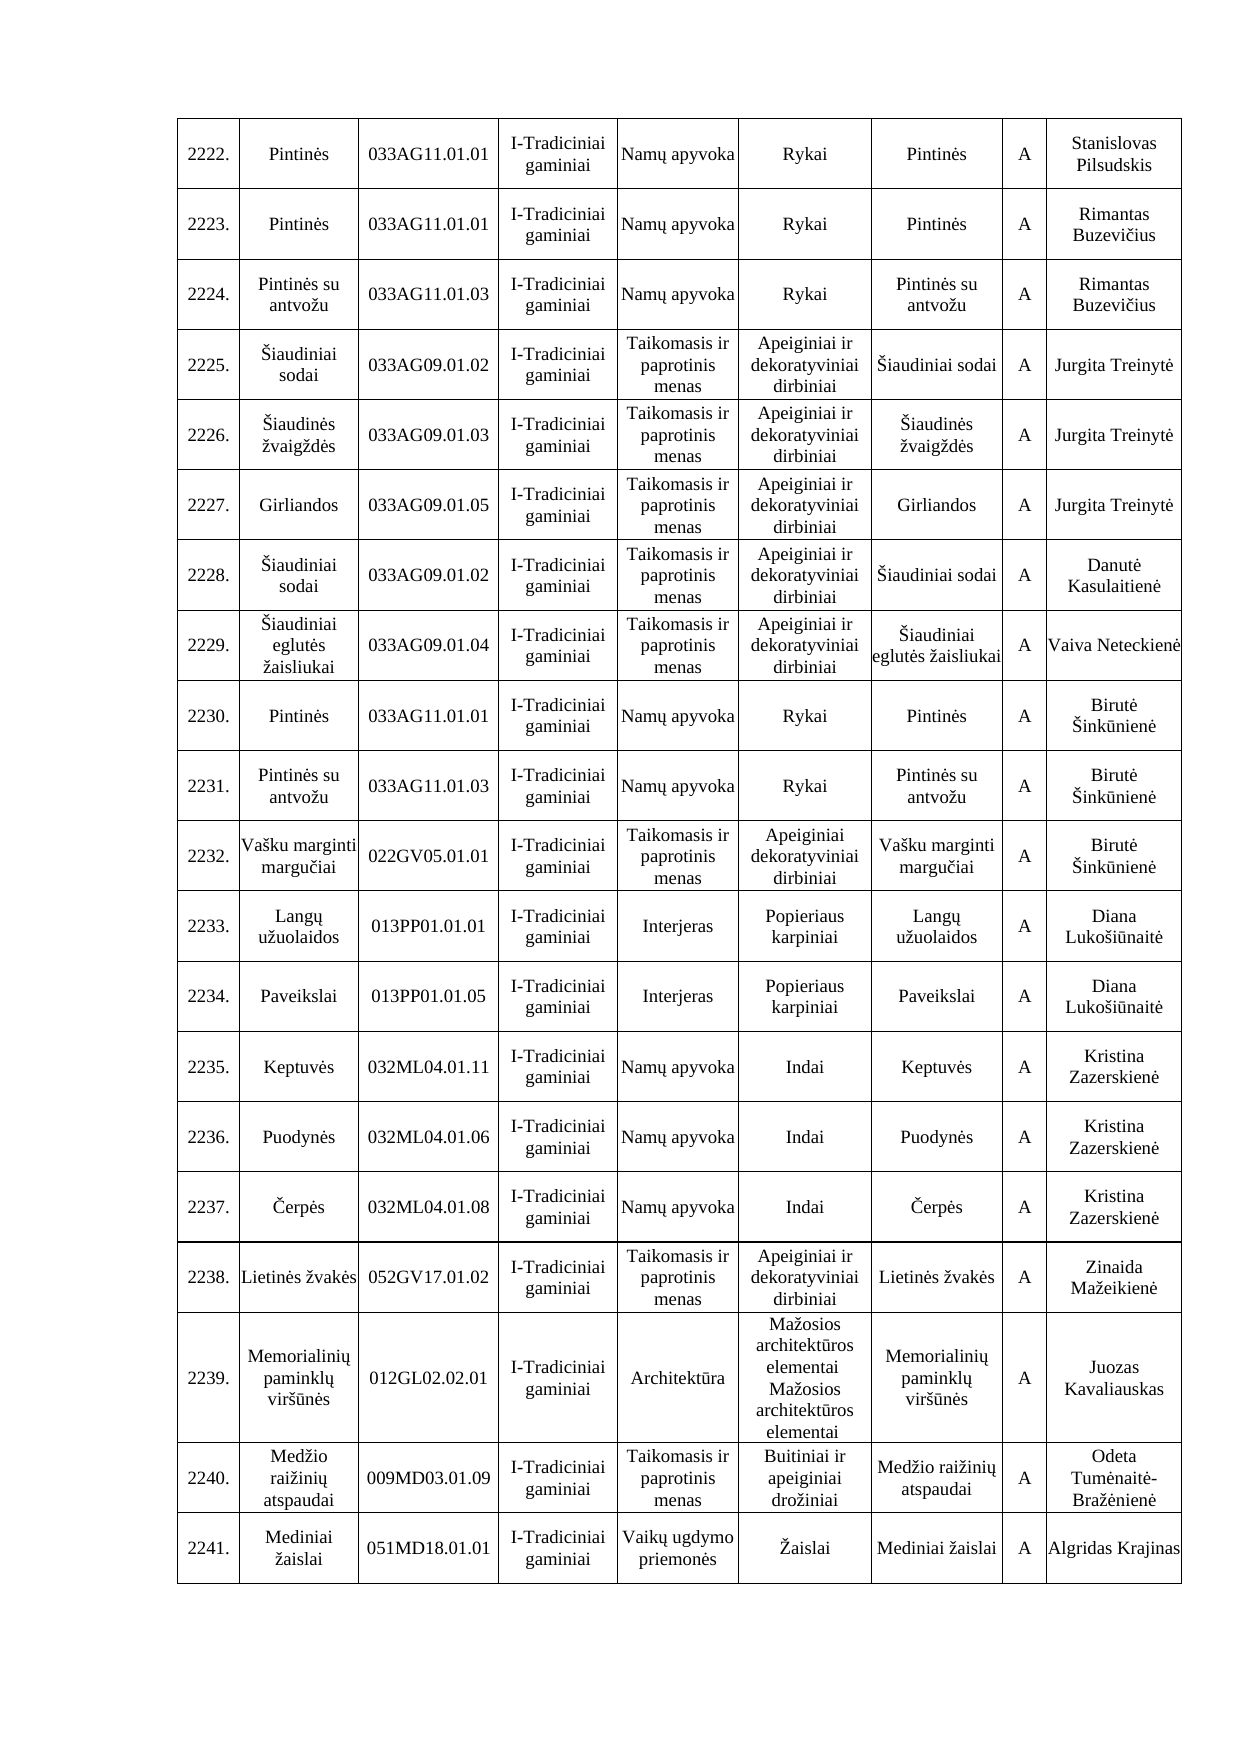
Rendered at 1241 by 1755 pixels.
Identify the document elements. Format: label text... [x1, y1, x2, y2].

table_cell Pintinės [240, 681, 358, 750]
table_cell I-Tradiciniai gaminiai [499, 1513, 617, 1582]
table_cell I-Tradiciniai gaminiai [499, 751, 617, 820]
table_cell I-Tradiciniai gaminiai [499, 962, 617, 1031]
table_cell Rykai [739, 751, 871, 820]
table_cell Namų apyvoka [618, 1172, 738, 1241]
table_cell Šiaudiniai sodai [240, 330, 358, 399]
table_cell Architektūra [618, 1313, 738, 1442]
table_cell Čerpės [240, 1172, 358, 1241]
table_cell I-Tradiciniai gaminiai [499, 1032, 617, 1101]
table_cell Apeiginiai ir dekoratyviniai dirbiniai [739, 470, 871, 539]
table_cell Taikomasis ir paprotinis menas [618, 540, 738, 609]
table_cell Buitiniai ir apeiginiai drožiniai [739, 1443, 871, 1512]
table_cell 009MD03.01.09 [359, 1443, 498, 1512]
table_cell 2234. [178, 962, 239, 1031]
table_cell 2232. [178, 821, 239, 890]
table_cell 033AG11.01.01 [359, 681, 498, 750]
table_cell Žaislai [739, 1513, 871, 1582]
table_cell A [1003, 470, 1046, 539]
table_cell I-Tradiciniai gaminiai [499, 681, 617, 750]
table_cell Šiaudiniai sodai [240, 540, 358, 609]
table_cell 2223. [178, 189, 239, 258]
table_cell Namų apyvoka [618, 189, 738, 258]
table_cell I-Tradiciniai gaminiai [499, 891, 617, 961]
table_cell 2225. [178, 330, 239, 399]
table_cell I-Tradiciniai gaminiai [499, 1102, 617, 1171]
table_cell A [1003, 962, 1046, 1031]
table_cell A [1003, 189, 1046, 258]
table_cell 2231. [178, 751, 239, 820]
table_cell 033AG09.01.02 [359, 330, 498, 399]
table_cell 2239. [178, 1313, 239, 1442]
table_cell Vaikų ugdymo priemonės [618, 1513, 738, 1582]
table_cell Indai [739, 1172, 871, 1241]
table_cell A [1003, 751, 1046, 820]
table_cell A [1003, 1313, 1046, 1442]
table_cell Danutė Kasulaitienė [1047, 540, 1181, 609]
table_cell Kristina Zazerskienė [1047, 1172, 1181, 1241]
table_cell 051MD18.01.01 [359, 1513, 498, 1582]
table_cell Paveikslai [240, 962, 358, 1031]
table_cell A [1003, 540, 1046, 609]
table_cell Birutė Šinkūnienė [1047, 821, 1181, 890]
table_cell Zinaida Mažeikienė [1047, 1243, 1181, 1312]
table_cell Pintinės [240, 119, 358, 188]
table_cell 2238. [178, 1243, 239, 1312]
table_cell Taikomasis ir paprotinis menas [618, 821, 738, 890]
table_cell Diana Lukošiūnaitė [1047, 891, 1181, 961]
table_cell A [1003, 611, 1046, 680]
table_cell I-Tradiciniai gaminiai [499, 1313, 617, 1442]
table_cell Stanislovas Pilsudskis [1047, 119, 1181, 188]
table_cell I-Tradiciniai gaminiai [499, 330, 617, 399]
table_cell Taikomasis ir paprotinis menas [618, 470, 738, 539]
table_cell Apeiginiai dekoratyviniai dirbiniai [739, 821, 871, 890]
table_cell Pintinės [872, 681, 1002, 750]
table_cell Vašku marginti margučiai [872, 821, 1002, 890]
table_cell I-Tradiciniai gaminiai [499, 470, 617, 539]
table_cell Pintinės [872, 119, 1002, 188]
table_cell 013PP01.01.01 [359, 891, 498, 961]
table_cell 033AG09.01.05 [359, 470, 498, 539]
table_cell 032ML04.01.06 [359, 1102, 498, 1171]
table_cell A [1003, 400, 1046, 469]
table_cell Birutė Šinkūnienė [1047, 681, 1181, 750]
table_cell Šiaudiniai sodai [872, 540, 1002, 609]
table_cell 033AG11.01.01 [359, 189, 498, 258]
table_cell Apeiginiai ir dekoratyviniai dirbiniai [739, 611, 871, 680]
table_cell Mediniai žaislai [240, 1513, 358, 1582]
table_cell Indai [739, 1032, 871, 1101]
table_cell Algridas Krajinas [1047, 1513, 1181, 1582]
table_cell Kristina Zazerskienė [1047, 1032, 1181, 1101]
table_cell 2228. [178, 540, 239, 609]
table_cell Rykai [739, 681, 871, 750]
table_cell Memorialinių paminklų viršūnės [872, 1313, 1002, 1442]
table_cell Šiaudinės žvaigždės [240, 400, 358, 469]
table_cell Taikomasis ir paprotinis menas [618, 400, 738, 469]
table_cell A [1003, 1243, 1046, 1312]
table_cell A [1003, 119, 1046, 188]
table_cell Namų apyvoka [618, 751, 738, 820]
table_cell A [1003, 260, 1046, 329]
table_cell Namų apyvoka [618, 1032, 738, 1101]
table_cell Popieriaus karpiniai [739, 891, 871, 961]
table_cell Keptuvės [872, 1032, 1002, 1101]
table_cell Pintinės su antvožu [872, 751, 1002, 820]
table_cell I-Tradiciniai gaminiai [499, 611, 617, 680]
table_cell 2237. [178, 1172, 239, 1241]
table_cell 2235. [178, 1032, 239, 1101]
table_cell Kristina Zazerskienė [1047, 1102, 1181, 1171]
table_cell Medžio raižinių atspaudai [872, 1443, 1002, 1512]
table_cell A [1003, 891, 1046, 961]
table_cell Puodynės [240, 1102, 358, 1171]
table_cell I-Tradiciniai gaminiai [499, 260, 617, 329]
table_cell 032ML04.01.11 [359, 1032, 498, 1101]
table_cell Šiaudinės žvaigždės [872, 400, 1002, 469]
table_cell 033AG11.01.03 [359, 751, 498, 820]
table_cell Keptuvės [240, 1032, 358, 1101]
table_cell 2224. [178, 260, 239, 329]
table_cell Pintinės [240, 189, 358, 258]
table_cell Rykai [739, 189, 871, 258]
table_cell Namų apyvoka [618, 119, 738, 188]
table_cell Medžio raižinių atspaudai [240, 1443, 358, 1512]
table_cell Rimantas Buzevičius [1047, 260, 1181, 329]
table_cell Apeiginiai ir dekoratyviniai dirbiniai [739, 1243, 871, 1312]
table_cell I-Tradiciniai gaminiai [499, 189, 617, 258]
table_cell Girliandos [240, 470, 358, 539]
table_cell Girliandos [872, 470, 1002, 539]
table_cell 033AG11.01.01 [359, 119, 498, 188]
table_cell 052GV17.01.02 [359, 1243, 498, 1312]
table_cell Vaiva Neteckienė [1047, 611, 1181, 680]
table_cell Puodynės [872, 1102, 1002, 1171]
table_cell 2230. [178, 681, 239, 750]
table_cell Langų užuolaidos [240, 891, 358, 961]
table_cell I-Tradiciniai gaminiai [499, 1172, 617, 1241]
table_cell Rykai [739, 260, 871, 329]
table_cell 2226. [178, 400, 239, 469]
table_cell Čerpės [872, 1172, 1002, 1241]
table_cell 022GV05.01.01 [359, 821, 498, 890]
table_cell 033AG09.01.04 [359, 611, 498, 680]
table_cell Pintinės su antvožu [872, 260, 1002, 329]
table_cell Interjeras [618, 962, 738, 1031]
table_cell 2229. [178, 611, 239, 680]
table_cell A [1003, 1032, 1046, 1101]
table_cell 032ML04.01.08 [359, 1172, 498, 1241]
table_cell Diana Lukošiūnaitė [1047, 962, 1181, 1031]
table_cell Namų apyvoka [618, 681, 738, 750]
table_cell Rykai [739, 119, 871, 188]
table_cell Vašku marginti margučiai [240, 821, 358, 890]
table_cell 2233. [178, 891, 239, 961]
table_cell A [1003, 1102, 1046, 1171]
table_cell Rimantas Buzevičius [1047, 189, 1181, 258]
table_cell 2241. [178, 1513, 239, 1582]
table_cell Namų apyvoka [618, 1102, 738, 1171]
table_cell Apeiginiai ir dekoratyviniai dirbiniai [739, 540, 871, 609]
table_cell Mažosios architektūros elementai Mažosios architektūros elementai [739, 1313, 871, 1442]
table_cell I-Tradiciniai gaminiai [499, 1243, 617, 1312]
table_cell Lietinės žvakės [240, 1243, 358, 1312]
table_cell Paveikslai [872, 962, 1002, 1031]
table_cell Lietinės žvakės [872, 1243, 1002, 1312]
table_cell A [1003, 1443, 1046, 1512]
table_cell A [1003, 681, 1046, 750]
table_cell Langų užuolaidos [872, 891, 1002, 961]
table_cell Interjeras [618, 891, 738, 961]
table_cell Odeta Tumėnaitė-Bražėnienė [1047, 1443, 1181, 1512]
table_cell Juozas Kavaliauskas [1047, 1313, 1181, 1442]
table_cell I-Tradiciniai gaminiai [499, 1443, 617, 1512]
table_cell 013PP01.01.05 [359, 962, 498, 1031]
table_cell I-Tradiciniai gaminiai [499, 821, 617, 890]
table_cell Jurgita Treinytė [1047, 330, 1181, 399]
table_cell Mediniai žaislai [872, 1513, 1002, 1582]
table_cell Taikomasis ir paprotinis menas [618, 330, 738, 399]
table_cell Jurgita Treinytė [1047, 400, 1181, 469]
table_cell 2222. [178, 119, 239, 188]
table_cell 2240. [178, 1443, 239, 1512]
table_cell A [1003, 330, 1046, 399]
table_cell A [1003, 1172, 1046, 1241]
table_cell A [1003, 821, 1046, 890]
table_cell Pintinės [872, 189, 1002, 258]
table_cell Apeiginiai ir dekoratyviniai dirbiniai [739, 330, 871, 399]
table_cell 2236. [178, 1102, 239, 1171]
table_cell Taikomasis ir paprotinis menas [618, 1243, 738, 1312]
table_cell 2227. [178, 470, 239, 539]
table_cell I-Tradiciniai gaminiai [499, 400, 617, 469]
table_cell Popieriaus karpiniai [739, 962, 871, 1031]
table_cell Jurgita Treinytė [1047, 470, 1181, 539]
table_cell 033AG09.01.03 [359, 400, 498, 469]
table_cell Namų apyvoka [618, 260, 738, 329]
table_cell 012GL02.02.01 [359, 1313, 498, 1442]
table_cell Taikomasis ir paprotinis menas [618, 611, 738, 680]
table_cell Birutė Šinkūnienė [1047, 751, 1181, 820]
table_cell Pintinės su antvožu [240, 260, 358, 329]
table_cell Šiaudiniai sodai [872, 330, 1002, 399]
table_cell A [1003, 1513, 1046, 1582]
table_cell I-Tradiciniai gaminiai [499, 540, 617, 609]
table_cell Memorialinių paminklų viršūnės [240, 1313, 358, 1442]
table_cell I-Tradiciniai gaminiai [499, 119, 617, 188]
table_cell Šiaudiniai eglutės žaisliukai [240, 611, 358, 680]
table_cell Taikomasis ir paprotinis menas [618, 1443, 738, 1512]
table_cell Šiaudiniai eglutės žaisliukai [872, 611, 1002, 680]
table_cell 033AG09.01.02 [359, 540, 498, 609]
table_cell Indai [739, 1102, 871, 1171]
table_cell 033AG11.01.03 [359, 260, 498, 329]
table_cell Apeiginiai ir dekoratyviniai dirbiniai [739, 400, 871, 469]
table_cell Pintinės su antvožu [240, 751, 358, 820]
